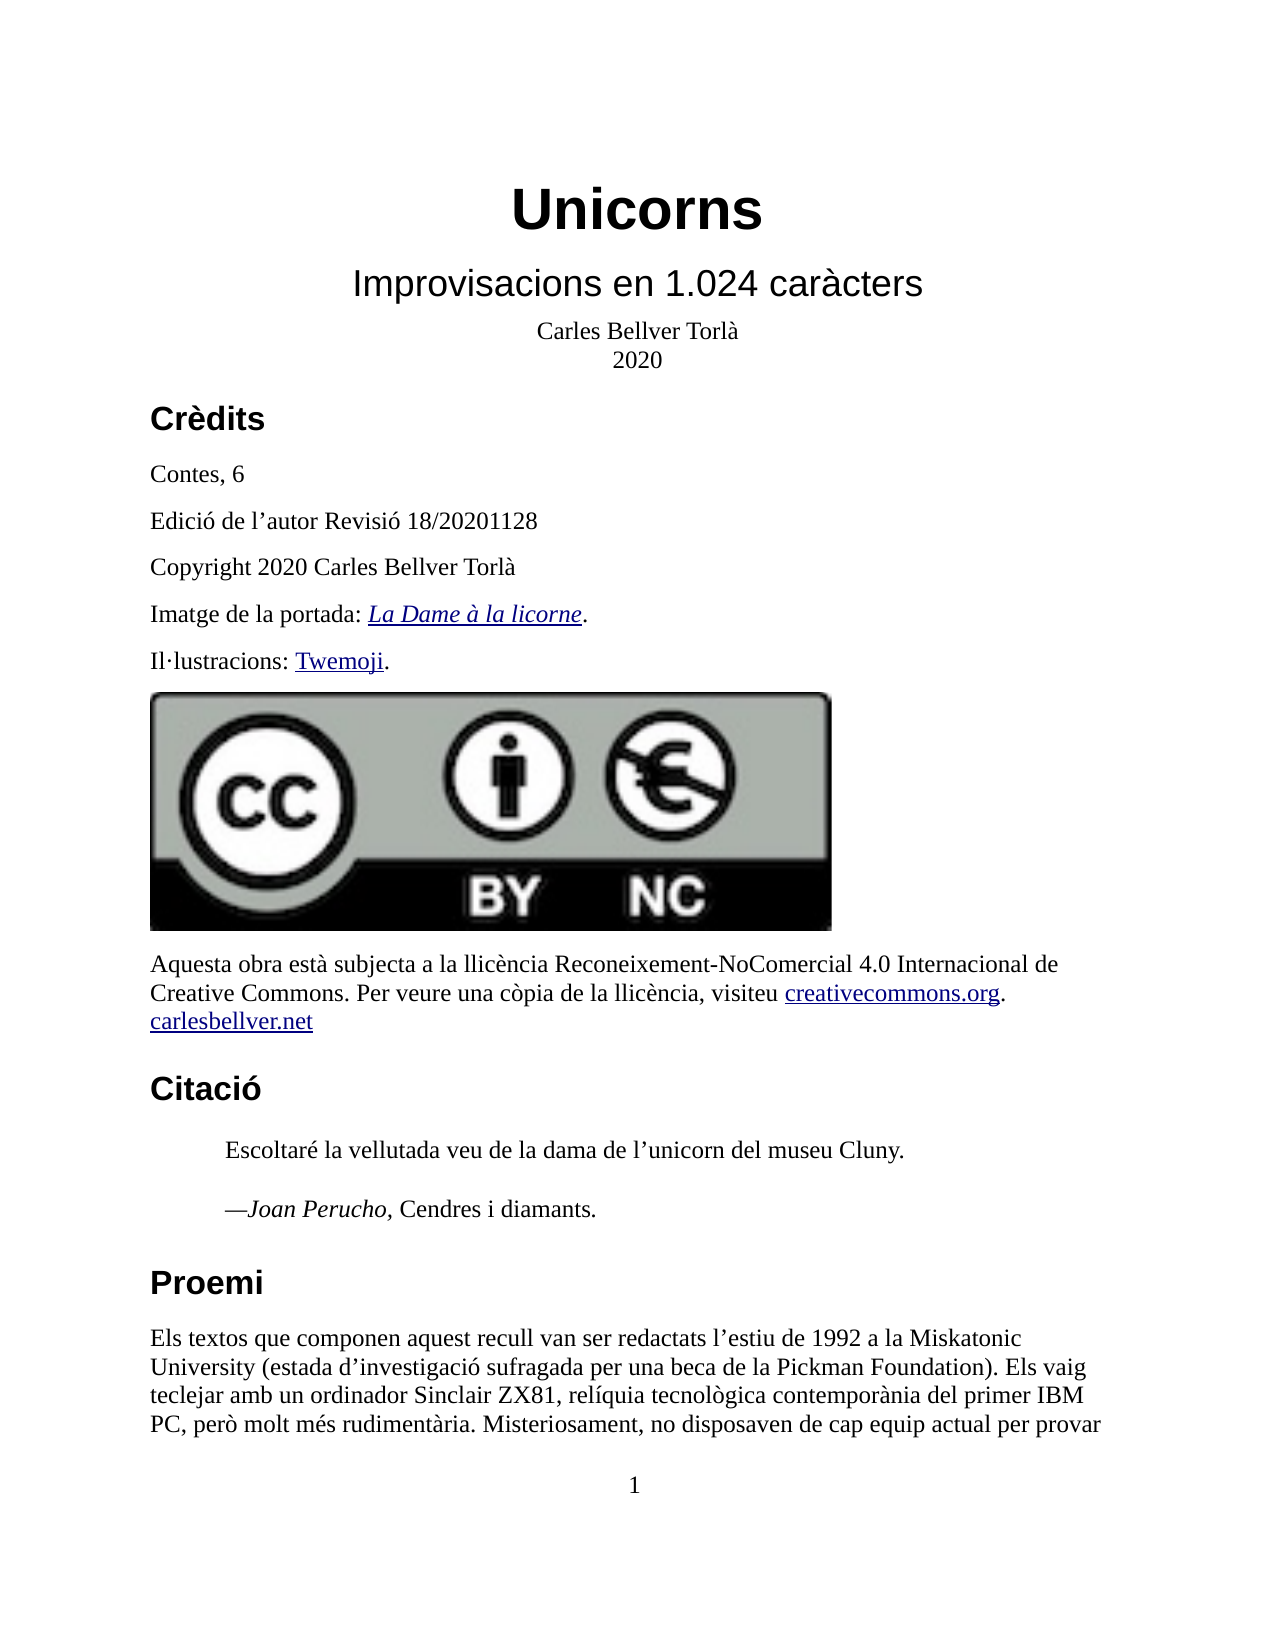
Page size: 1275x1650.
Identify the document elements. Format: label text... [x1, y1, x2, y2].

text Copyright 2020 Carles Bellver Torlà [150, 552, 1125, 581]
text Carles Bellver Torlà [150, 316, 1125, 345]
text Escoltaré la vellutada veu de la dama de l’unicorn del museu Cluny. [225, 1135, 1125, 1164]
text Imatge de la portada: La Dame à la licorne. [150, 599, 1125, 628]
text —Joan Perucho, Cendres i diamants. [225, 1194, 1125, 1223]
text Contes, 6 [150, 459, 1125, 488]
title Unicorns [150, 175, 1125, 242]
text 2020 [150, 345, 1125, 374]
subtitle Citació [150, 1069, 1125, 1108]
text Il·lustracions: Twemoji. [150, 646, 1125, 674]
subtitle Crèdits [150, 399, 1125, 438]
text Els textos que componen aquest recull van ser redactats l’estiu de 1992 a la Miskatonic University (estada d’investigació sufragada per una beca de la Pickman Foundation). Els vaig teclejar amb un ordinador Sinclair ZX81, relíquia tecnològica contemporània del primer IBM PC, però molt més rudimentària. Misteriosament, no disposaven de cap equip actual per provar [150, 1323, 1125, 1438]
picture [150, 692, 832, 931]
subtitle Improvisacions en 1.024 caràcters [150, 261, 1125, 304]
text Edició de l’autor Revisió 18/20201128 [150, 506, 1125, 534]
subtitle Proemi [150, 1263, 1125, 1301]
text Aquesta obra està subjecta a la llicència Reconeixement-NoComercial 4.0 Internacional de Creative Commons. Per veure una còpia de la llicència, visiteu creativecommons.org. carlesbellver.net [150, 949, 1125, 1035]
